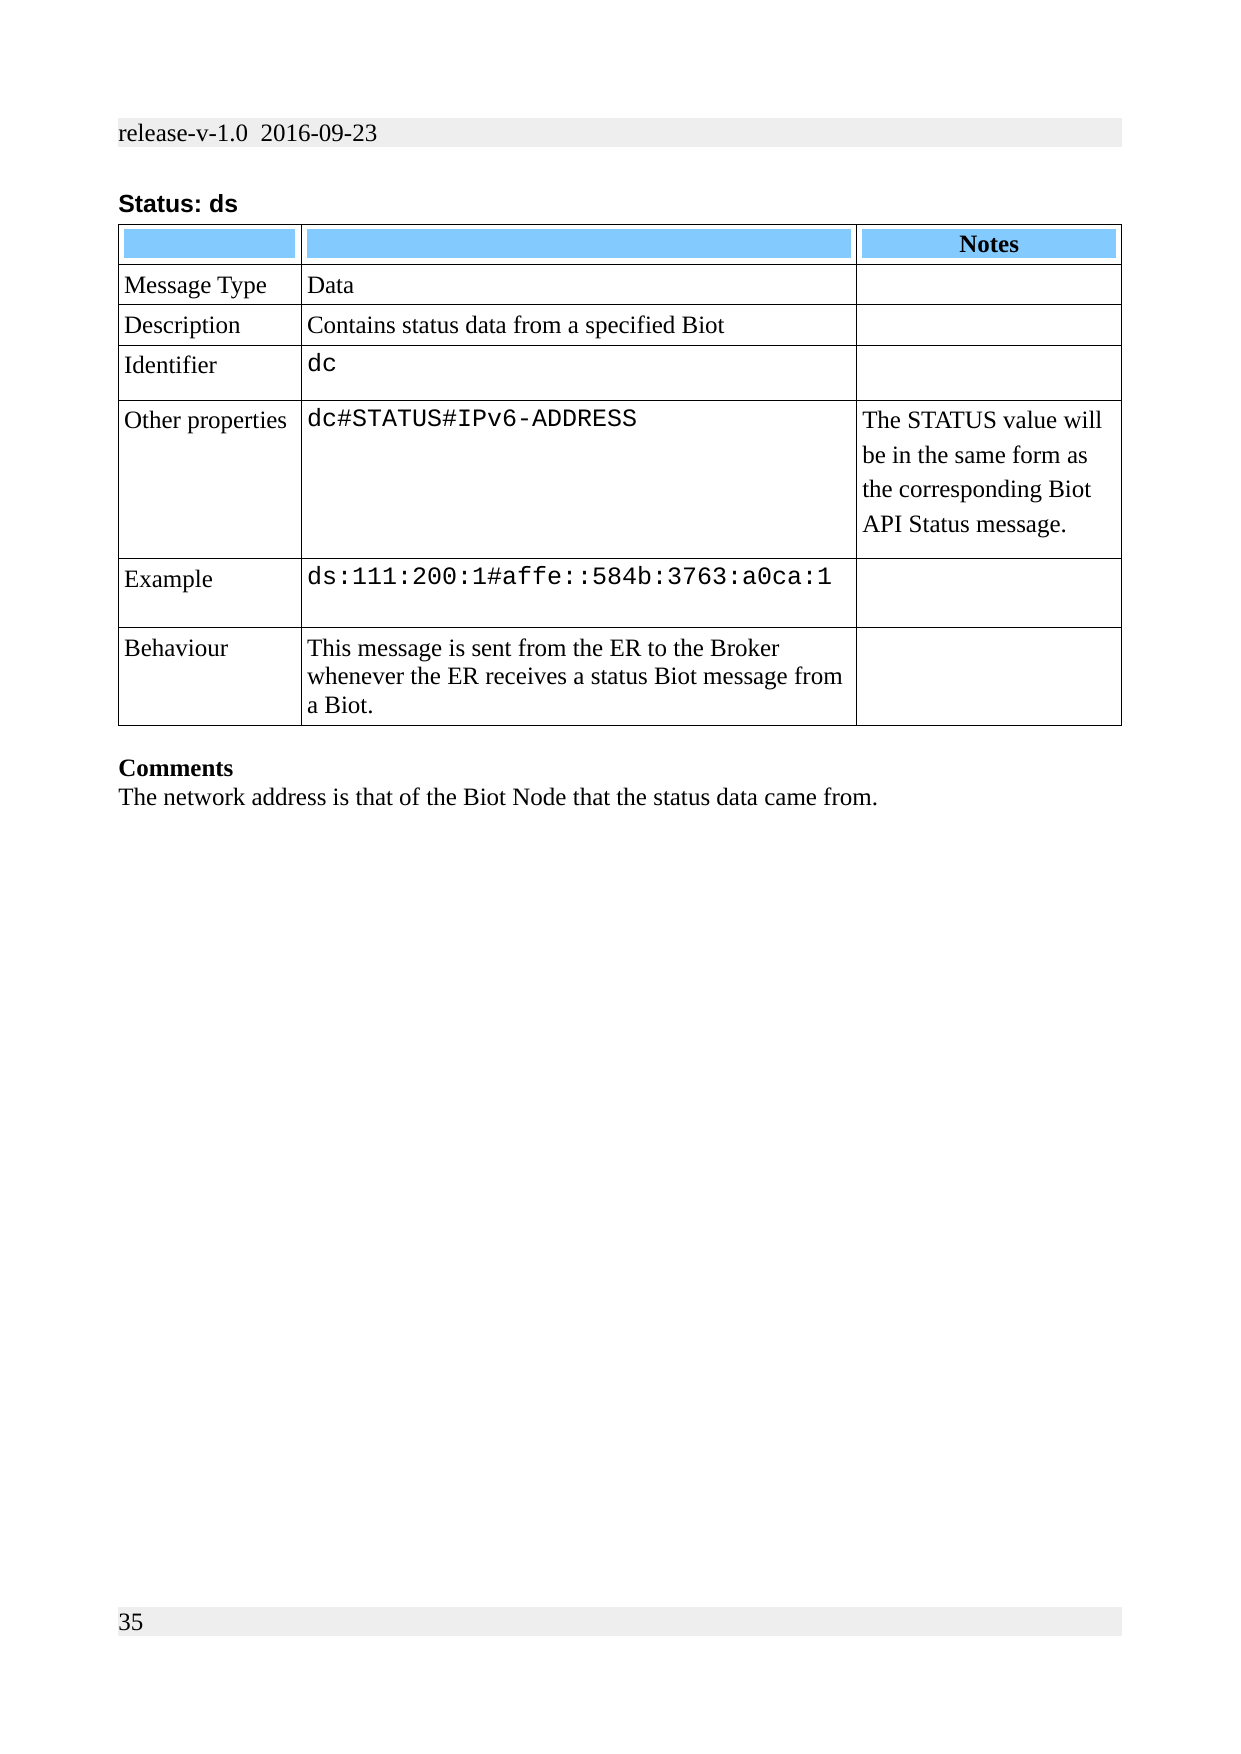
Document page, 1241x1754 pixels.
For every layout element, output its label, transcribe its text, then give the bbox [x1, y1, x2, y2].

table_cell The STATUS value will be in the same form as the corresponding Biot API Status message. [857, 401, 1121, 558]
text The network address is that of the Biot Node that the status data came from. [118, 782, 1122, 811]
table_header [302, 225, 856, 264]
table_cell [857, 559, 1121, 627]
table_cell [857, 265, 1121, 304]
table_cell Message Type [119, 265, 301, 304]
table_cell This message is sent from the ER to the Broker whenever the ER receives a status Biot message from a Biot. [302, 628, 856, 725]
table_cell Behaviour [119, 628, 301, 725]
table_header [119, 225, 301, 264]
table_cell Description [119, 305, 301, 344]
text Comments [118, 753, 1122, 782]
table_cell Contains status data from a specified Biot [302, 305, 856, 344]
table_header Notes [857, 225, 1121, 264]
table_cell [857, 305, 1121, 344]
table_cell Other properties [119, 401, 301, 558]
table_cell dc#STATUS#IPv6-ADDRESS [302, 401, 856, 558]
subtitle Status: ds [118, 189, 1122, 217]
table_cell ds:111:200:1#affe::584b:3763:a0ca:1 [302, 559, 856, 627]
table_cell [857, 346, 1121, 399]
table_cell Data [302, 265, 856, 304]
table_cell [857, 628, 1121, 725]
table_cell Example [119, 559, 301, 627]
table_cell dc [302, 346, 856, 399]
table_cell Identifier [119, 346, 301, 399]
